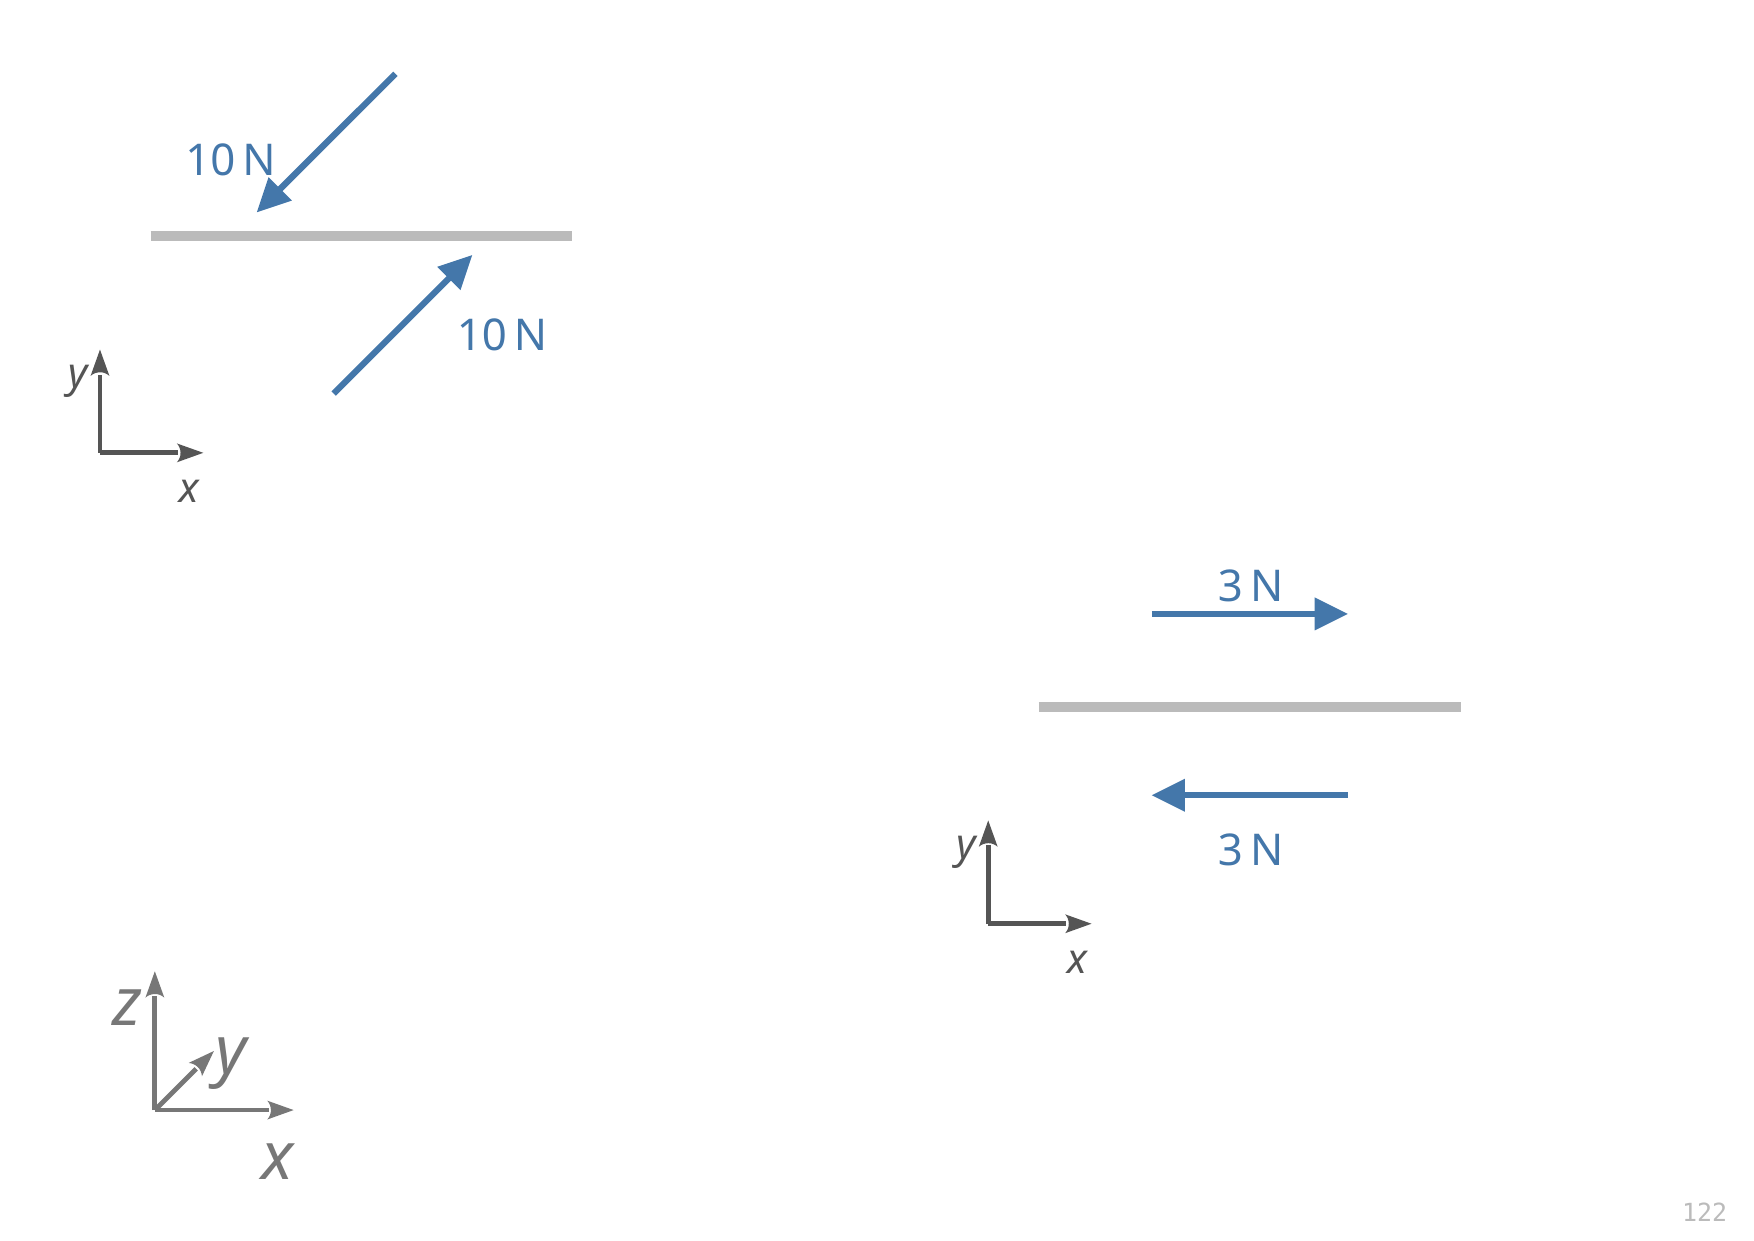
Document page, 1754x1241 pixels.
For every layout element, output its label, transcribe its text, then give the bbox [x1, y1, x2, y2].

text_box 3 N [1203, 811, 1297, 871]
text_box 3 N [1203, 547, 1297, 607]
text_box x [163, 450, 197, 508]
text_box x [246, 1101, 291, 1183]
text_box y [941, 806, 975, 864]
text_box x [1052, 921, 1086, 979]
text_box 10 N [170, 121, 286, 180]
text_box z [97, 946, 143, 1029]
text_box y [53, 335, 87, 393]
text_box 10 N [442, 296, 558, 355]
text_box y [200, 995, 245, 1077]
